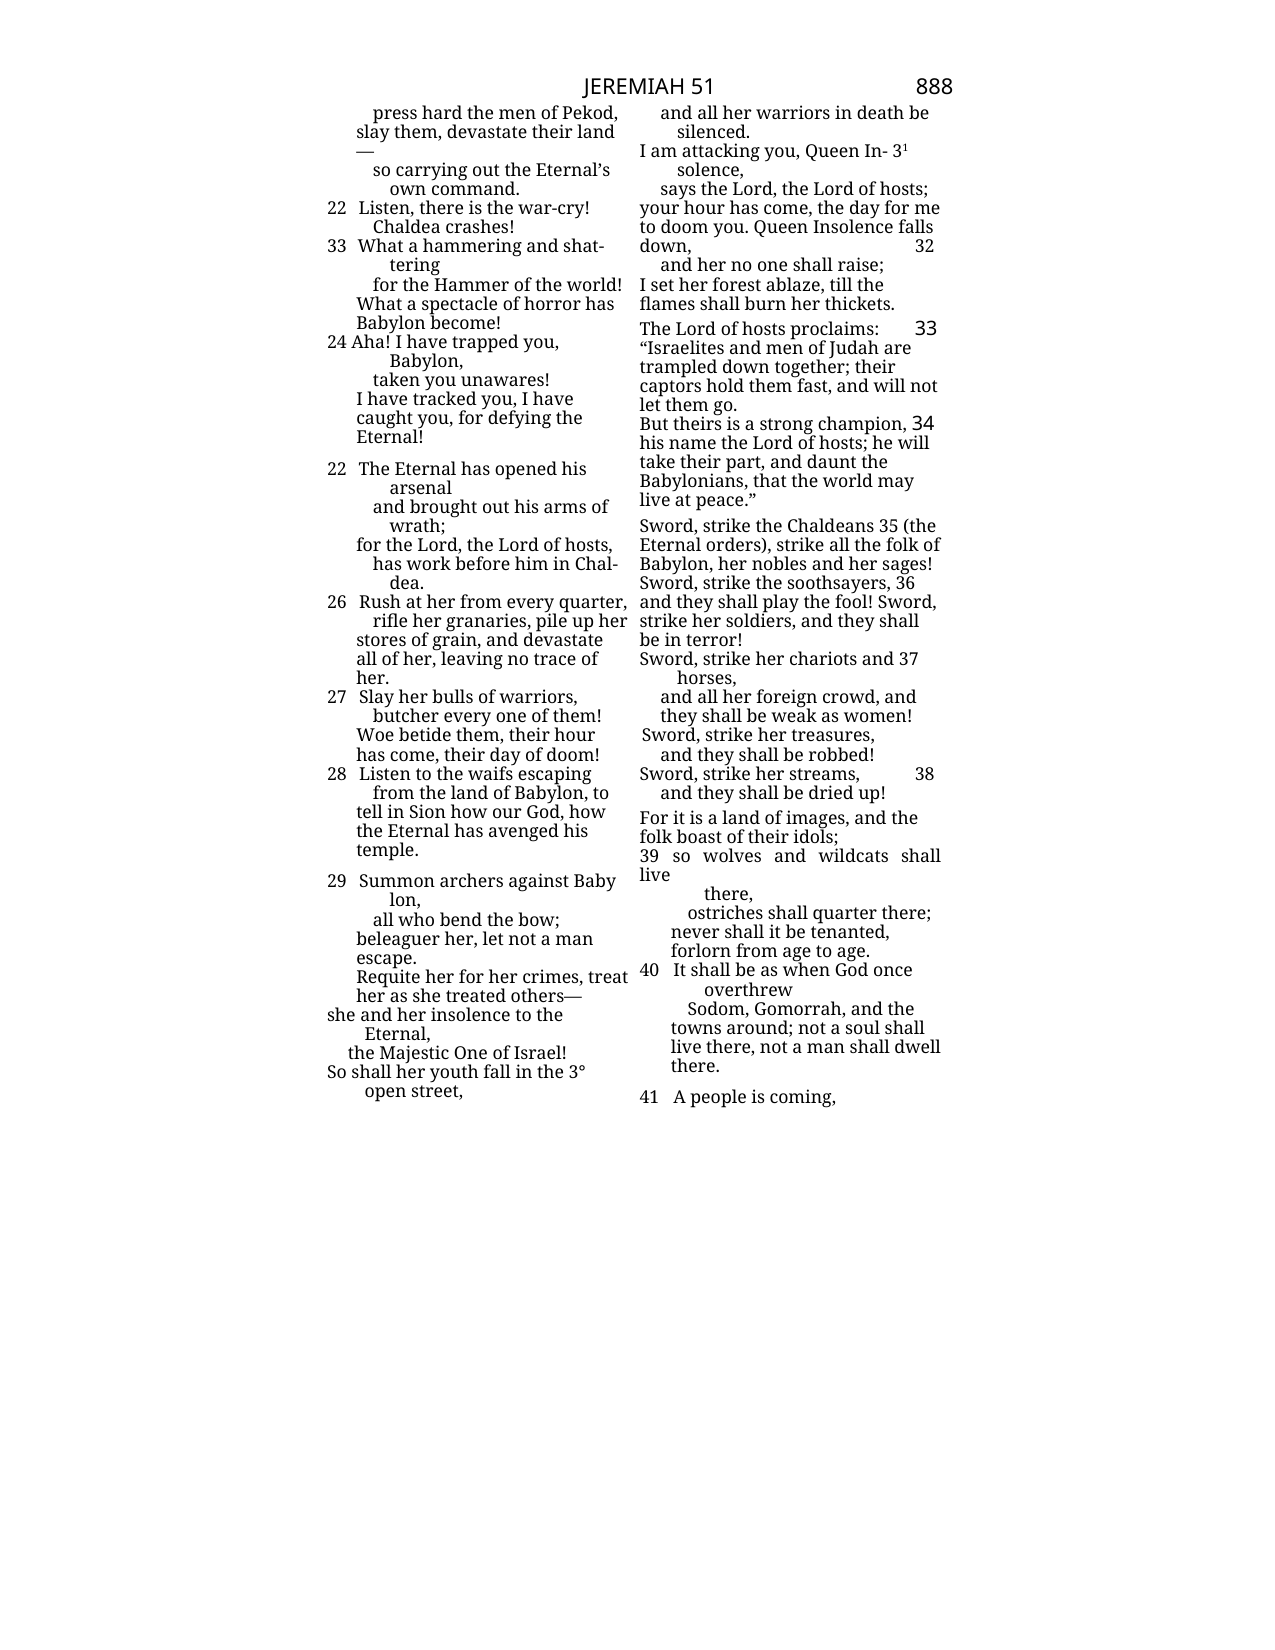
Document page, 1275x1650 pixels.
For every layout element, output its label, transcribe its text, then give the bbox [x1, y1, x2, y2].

text Requite her for her crimes, treat her as she treated others— [356, 968, 629, 1006]
text So shall her youth fall in the 3° open street, [327, 1063, 629, 1101]
text The Lord of hosts proclaims: 33 [639, 320, 941, 339]
text 24 Aha! I have trapped you, Babylon, [327, 333, 629, 371]
text Chaldea crashes! [356, 218, 629, 238]
text rifle her granaries, pile up her stores of grain, and devastate all of her, leaving no trace of her. [356, 612, 629, 688]
text Sword, strike her chariots and 37 horses, [639, 650, 941, 688]
text for the Lord, the Lord of hosts, [356, 536, 629, 555]
text arsenal [389, 479, 629, 498]
list so wolves and wildcats shall live [639, 847, 941, 885]
list A people is coming, [639, 1088, 941, 1108]
text I am attacking you, Queen In- 31 solence, [639, 142, 941, 180]
text “Israelites and men of Judah are trampled down together; their captors hold them fast, and will not let them go. [639, 339, 941, 415]
text overthrew [687, 981, 941, 1000]
text Sword, strike the Chaldeans 35 (the Eternal orders), strike all the folk of Babylon, her nobles and her sages! [639, 517, 941, 574]
text all who bend the bow; beleaguer her, let not a man escape. [356, 911, 629, 968]
list The Eternal has opened his [327, 460, 629, 479]
text and they shall be dried up! [660, 784, 941, 803]
text says the Lord, the Lord of hosts; [660, 180, 941, 199]
text Sword, strike the soothsayers, 36 and they shall play the fool! Sword, strike her soldiers, and they shall be in terror! [639, 574, 941, 650]
text For it is a land of images, and the folk boast of their idols; [639, 809, 941, 847]
text from the land of Babylon, to tell in Sion how our God, how the Eternal has avenged his temple. [356, 784, 629, 860]
text ostriches shall quarter there; never shall it be tenanted, forlorn from age to age. [671, 904, 941, 962]
list What a hammering and shat­tering [327, 238, 629, 276]
text there, [687, 885, 941, 904]
text I set her forest ablaze, till the flames shall burn her thickets. [639, 276, 941, 314]
text Sword, strike her streams, 38 [639, 765, 941, 784]
text lon, [389, 892, 629, 911]
text your hour has come, the day for me to doom you. Queen Insolence falls down, 32 [639, 199, 941, 257]
text But theirs is a strong champion, 34 his name the Lord of hosts; he will take their part, and daunt the Babylonians, that the world may live at peace.” [639, 415, 941, 511]
text Sword, strike her treasures, and they shall be robbed! [639, 727, 875, 765]
text the Majestic One of Israel! [348, 1044, 629, 1063]
list It shall be as when God once [639, 962, 941, 981]
list Listen, there is the war-cry! [327, 199, 629, 218]
text and all her foreign crowd, and they shall be weak as women! [660, 688, 941, 727]
text and her no one shall raise; [660, 257, 941, 276]
text I have tracked you, I have caught you, for defying the Eternal! [356, 390, 629, 447]
text so carrying out the Eternal’s own command. [373, 161, 629, 199]
text and brought out his arms of wrath; [373, 498, 629, 536]
text has work before him in Chal­dea. [373, 555, 629, 593]
list Rush at her from every quarter, [327, 593, 629, 612]
text Sodom, Gomorrah, and the towns around; not a soul shall live there, not a man shall dwell there. [671, 1000, 941, 1076]
list Slay her bulls of warriors, [327, 688, 629, 708]
text press hard the men of Pekod, slay them, devastate their land— [356, 104, 629, 161]
text for the Hammer of the world! What a spectacle of horror has Babylon become! [356, 276, 629, 333]
list Listen to the waifs escaping [327, 765, 629, 784]
text and all her warriors in death be silenced. [660, 104, 941, 142]
text taken you unawares! [356, 371, 629, 390]
text she and her insolence to the Eternal, [327, 1006, 629, 1044]
text butcher every one of them! Woe betide them, their hour has come, their day of doom! [356, 708, 629, 765]
list Summon archers against Baby­ [327, 873, 629, 892]
